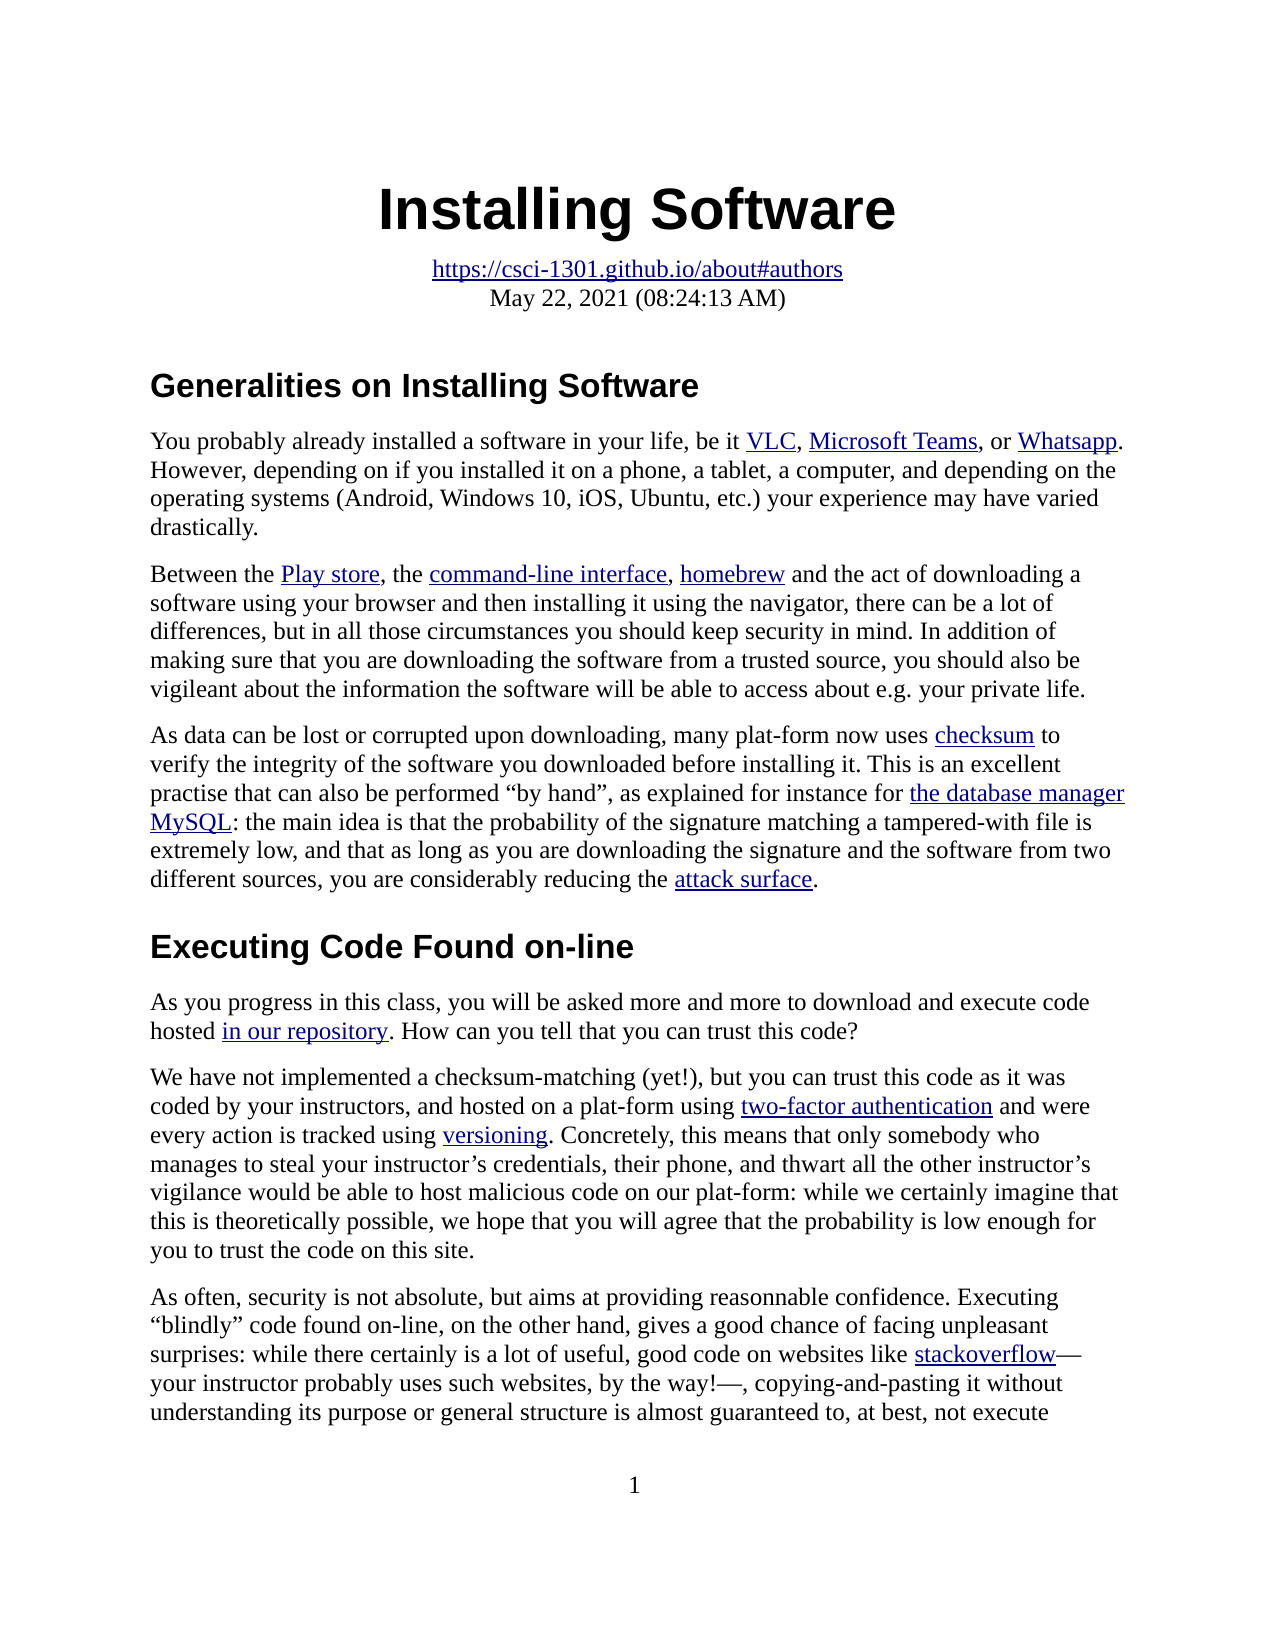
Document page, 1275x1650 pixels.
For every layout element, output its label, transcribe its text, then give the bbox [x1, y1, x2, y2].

text As often, security is not absolute, but aims at providing reasonnable confidence. Executing “blindly” code found on-line, on the other hand, gives a good chance of facing unpleasant surprises: while there certainly is a lot of useful, good code on websites like stackoverflow—your instructor probably uses such websites, by the way!—, copying-and-pasting it without understanding its purpose or general structure is almost guaranteed to, at best, not execute [150, 1282, 1125, 1425]
text May 22, 2021 (08:24:13 AM) [150, 283, 1125, 312]
text https://csci-1301.github.io/about#authors [150, 254, 1125, 283]
text As you progress in this class, you will be asked more and more to download and execute code hosted in our repository. How can you tell that you can trust this code? [150, 987, 1125, 1044]
title Installing Software [150, 175, 1125, 242]
text Between the Play store, the command-line interface, homebrew and the act of downloading a software using your browser and then installing it using the navigator, there can be a lot of differences, but in all those circumstances you should keep security in mind. In addition of making sure that you are downloading the software from a trusted source, you should also be vigileant about the information the software will be able to access about e.g. your private life. [150, 559, 1125, 703]
text We have not implemented a checksum-matching (yet!), but you can trust this code as it was coded by your instructors, and hosted on a plat-form using two-factor authentication and were every action is tracked using versioning. Concretely, this means that only somebody who manages to steal your instructor’s credentials, their phone, and thwart all the other instructor’s vigilance would be able to host malicious code on our plat-form: while we certainly imagine that this is theoretically possible, we hope that you will agree that the probability is low enough for you to trust the code on this site. [150, 1062, 1125, 1264]
text You probably already installed a software in your life, be it VLC, Microsoft Teams, or Whatsapp. However, depending on if you installed it on a phone, a tablet, a computer, and depending on the operating systems (Android, Windows 10, iOS, Ubuntu, etc.) your experience may have varied drastically. [150, 426, 1125, 541]
subtitle Generalities on Installing Software [150, 366, 1125, 404]
text As data can be lost or corrupted upon downloading, many plat-form now uses checksum to verify the integrity of the software you downloaded before installing it. This is an excellent practise that can also be performed “by hand”, as explained for instance for the database manager MySQL: the main idea is that the probability of the signature matching a tampered-with file is extremely low, and that as long as you are downloading the signature and the software from two different sources, you are considerably reducing the attack surface. [150, 721, 1125, 893]
subtitle Executing Code Found on-line [150, 927, 1125, 966]
